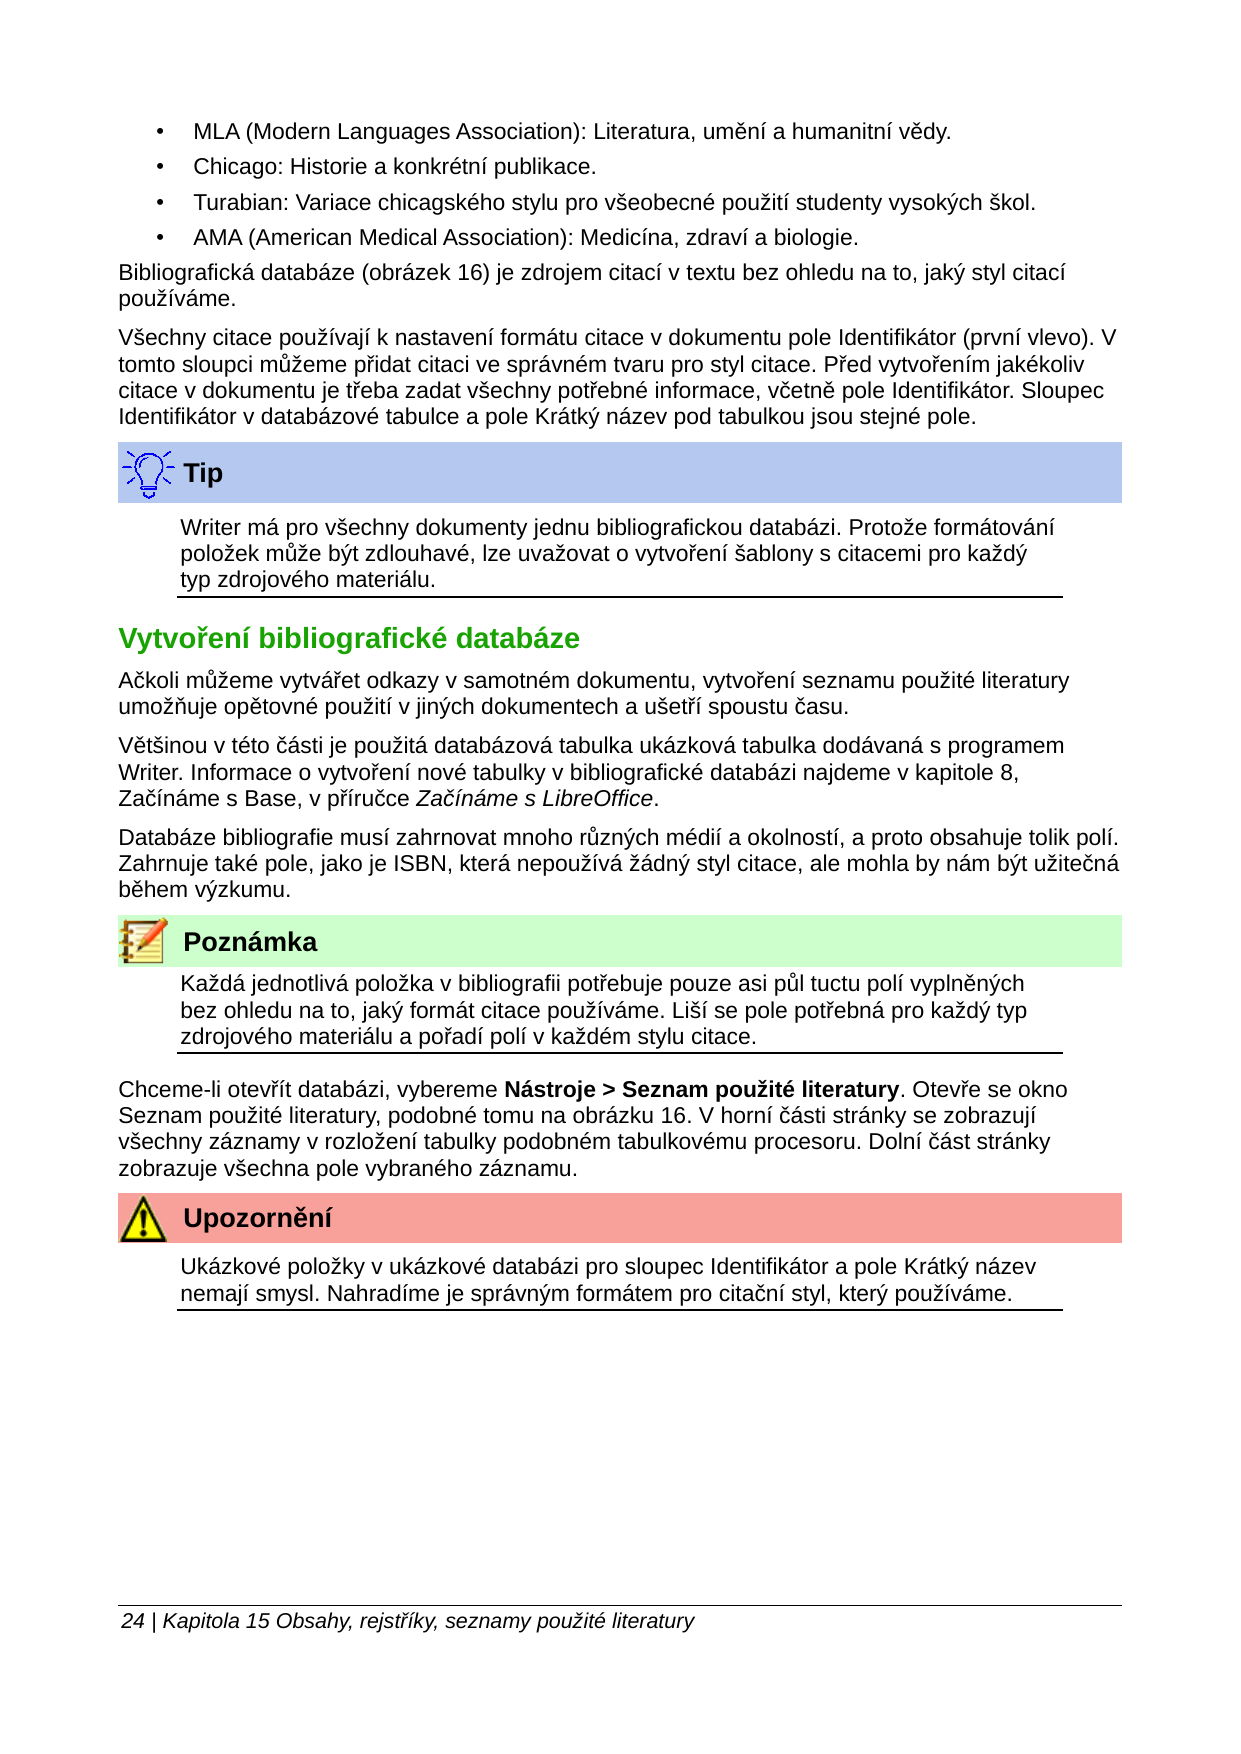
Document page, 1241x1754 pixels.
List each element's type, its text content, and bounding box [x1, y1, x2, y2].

text Ukázkové položky v ukázkové databázi pro sloupec Identifikátor a pole Krátký název nemají smysl. Nahradíme je správným formátem pro citační styl, který používáme. [177, 1250, 1063, 1309]
text Databáze bibliografie musí zahrnovat mnoho různých médií a okolností, a proto obsahuje tolik polí. Zahrnuje také pole, jako je ISBN, která nepoužívá žádný styl citace, ale mohla by nám být užitečná během výzkumu. [118, 824, 1122, 903]
text Každá jednotlivá položka v bibliografii potřebuje pouze asi půl tuctu polí vyplněných bez ohledu na to, jaký formát citace používáme. Liší se pole potřebná pro každý typ zdrojového materiálu a pořadí polí v každém stylu citace. [177, 967, 1063, 1052]
text Ačkoli můžeme vytvářet odkazy v samotném dokumentu, vytvoření seznamu použité literatury umožňuje opětovné použití v jiných dokumentech a ušetří spoustu času. [118, 667, 1122, 719]
subtitle Poznámka [118, 915, 1122, 967]
picture [119, 1194, 167, 1242]
subtitle Tip [118, 442, 1122, 503]
text Bibliografická databáze (obrázek 16) je zdrojem citací v textu bez ohledu na to, jaký styl citací používáme. [118, 259, 1122, 312]
list Turabian: Variace chicagského stylu pro všeobecné použití studenty vysokých škol. [156, 188, 1122, 215]
text Chceme-li otevřít databázi, vybereme Nástroje > Seznam použité literatury. Otevře se okno Seznam použité literatury, podobné tomu na obrázku 16. V horní části stránky se zobrazují všechny záznamy v rozložení tabulky podobném tabulkovému procesoru. Dolní část stránky zobrazuje všechna pole vybraného záznamu. [118, 1076, 1122, 1181]
picture [119, 916, 170, 967]
list Chicago: Historie a konkrétní publikace. [156, 153, 1122, 180]
picture [119, 443, 179, 503]
subtitle Vytvoření bibliografické databáze [118, 622, 1122, 655]
text Writer má pro všechny dokumenty jednu bibliografickou databázi. Protože formátování položek může být zdlouhavé, lze uvažovat o vytvoření šablony s citacemi pro každý typ zdrojového materiálu. [177, 511, 1063, 596]
list AMA (American Medical Association): Medicína, zdraví a biologie. [156, 224, 1122, 250]
text Většinou v této části je použitá databázová tabulka ukázková tabulka dodávaná s programem Writer. Informace o vytvoření nové tabulky v bibliografické databázi najdeme v kapitole 8, Začínáme s Base, v příručce Začínáme s LibreOffice. [118, 732, 1122, 811]
text Všechny citace používají k nastavení formátu citace v dokumentu pole Identifikátor (první vlevo). V tomto sloupci můžeme přidat citaci ve správném tvaru pro styl citace. Před vytvořením jakékoliv citace v dokumentu je třeba zadat všechny potřebné informace, včetně pole Identifikátor. Sloupec Identifikátor v databázové tabulce a pole Krátký název pod tabulkou jsou stejné pole. [118, 324, 1122, 429]
subtitle Upozornění [118, 1193, 1122, 1243]
list MLA (Modern Languages Association): Literatura, umění a humanitní vědy. [156, 118, 1122, 144]
